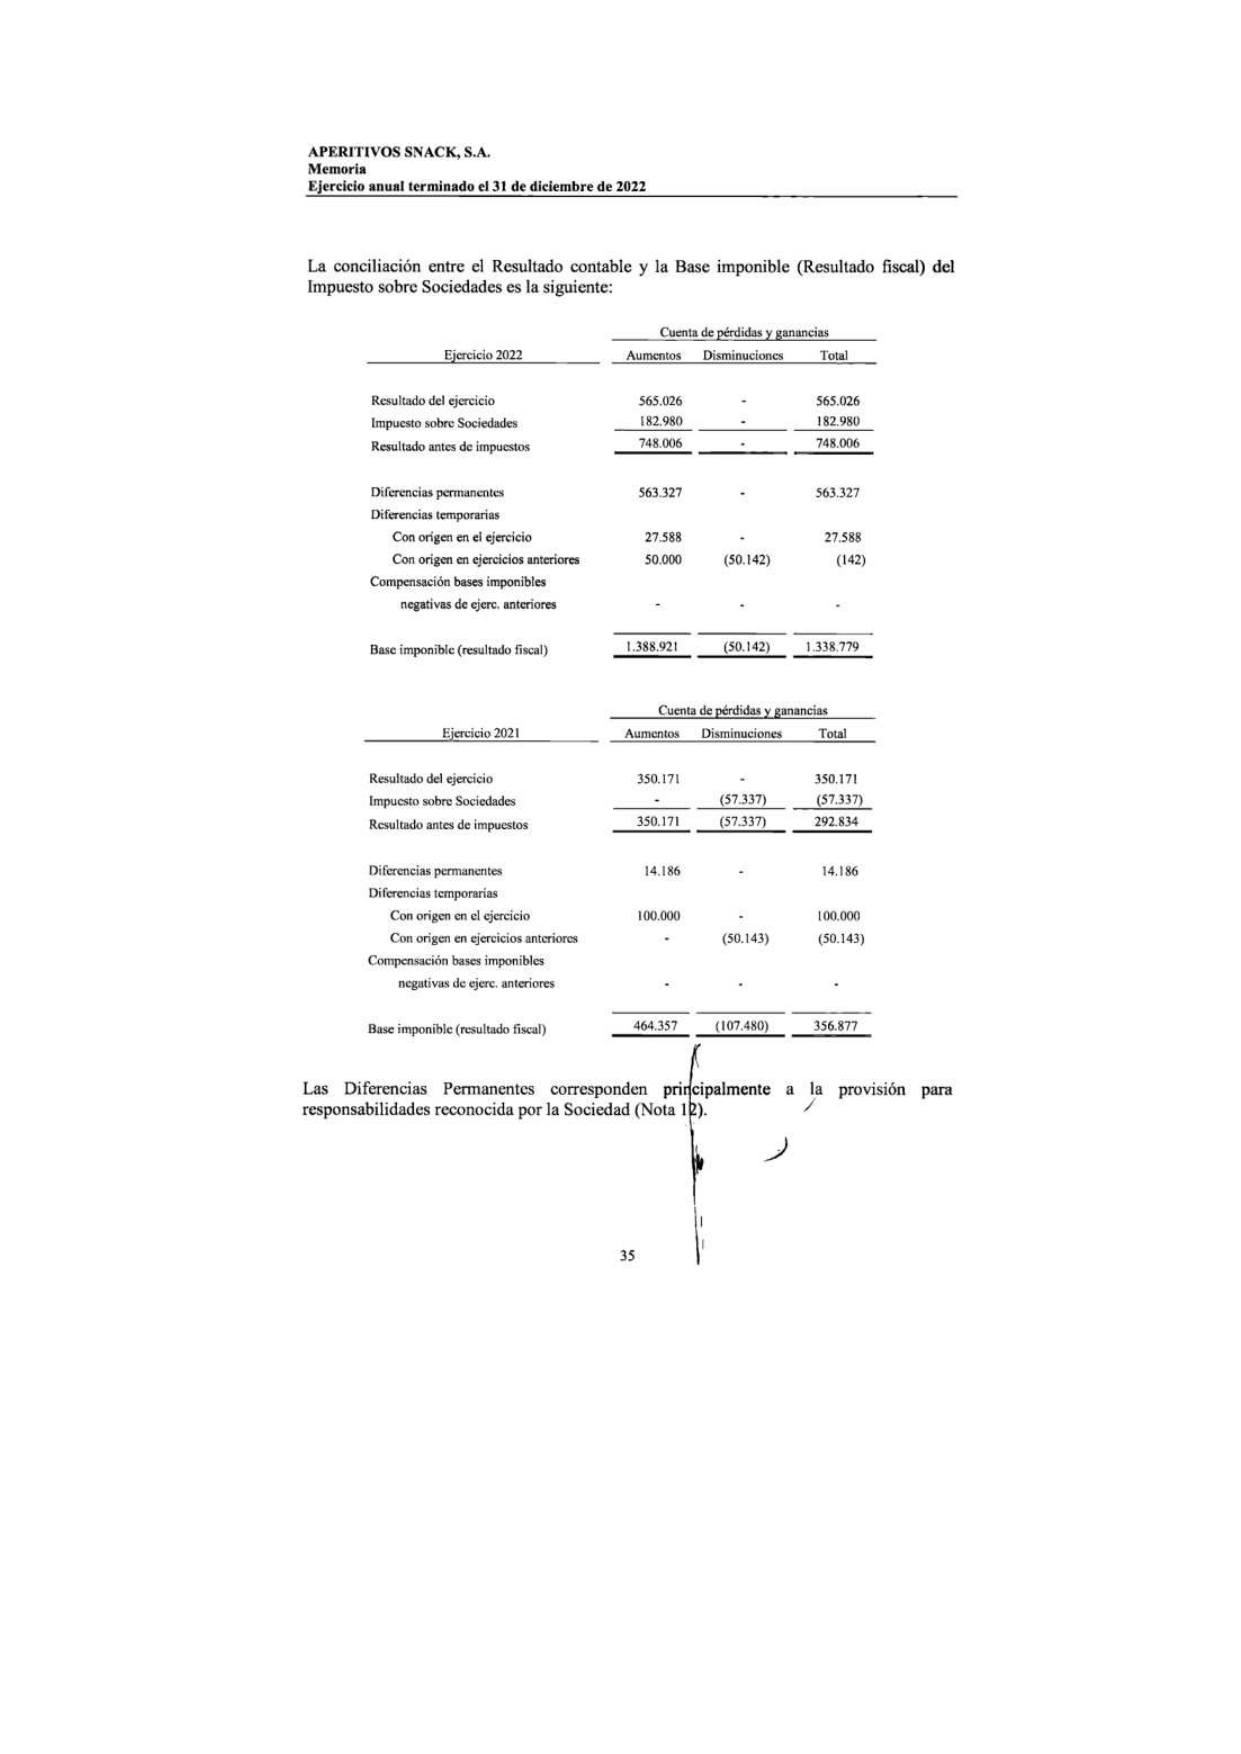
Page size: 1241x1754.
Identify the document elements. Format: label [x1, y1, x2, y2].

picture [118, 0, 1123, 1420]
